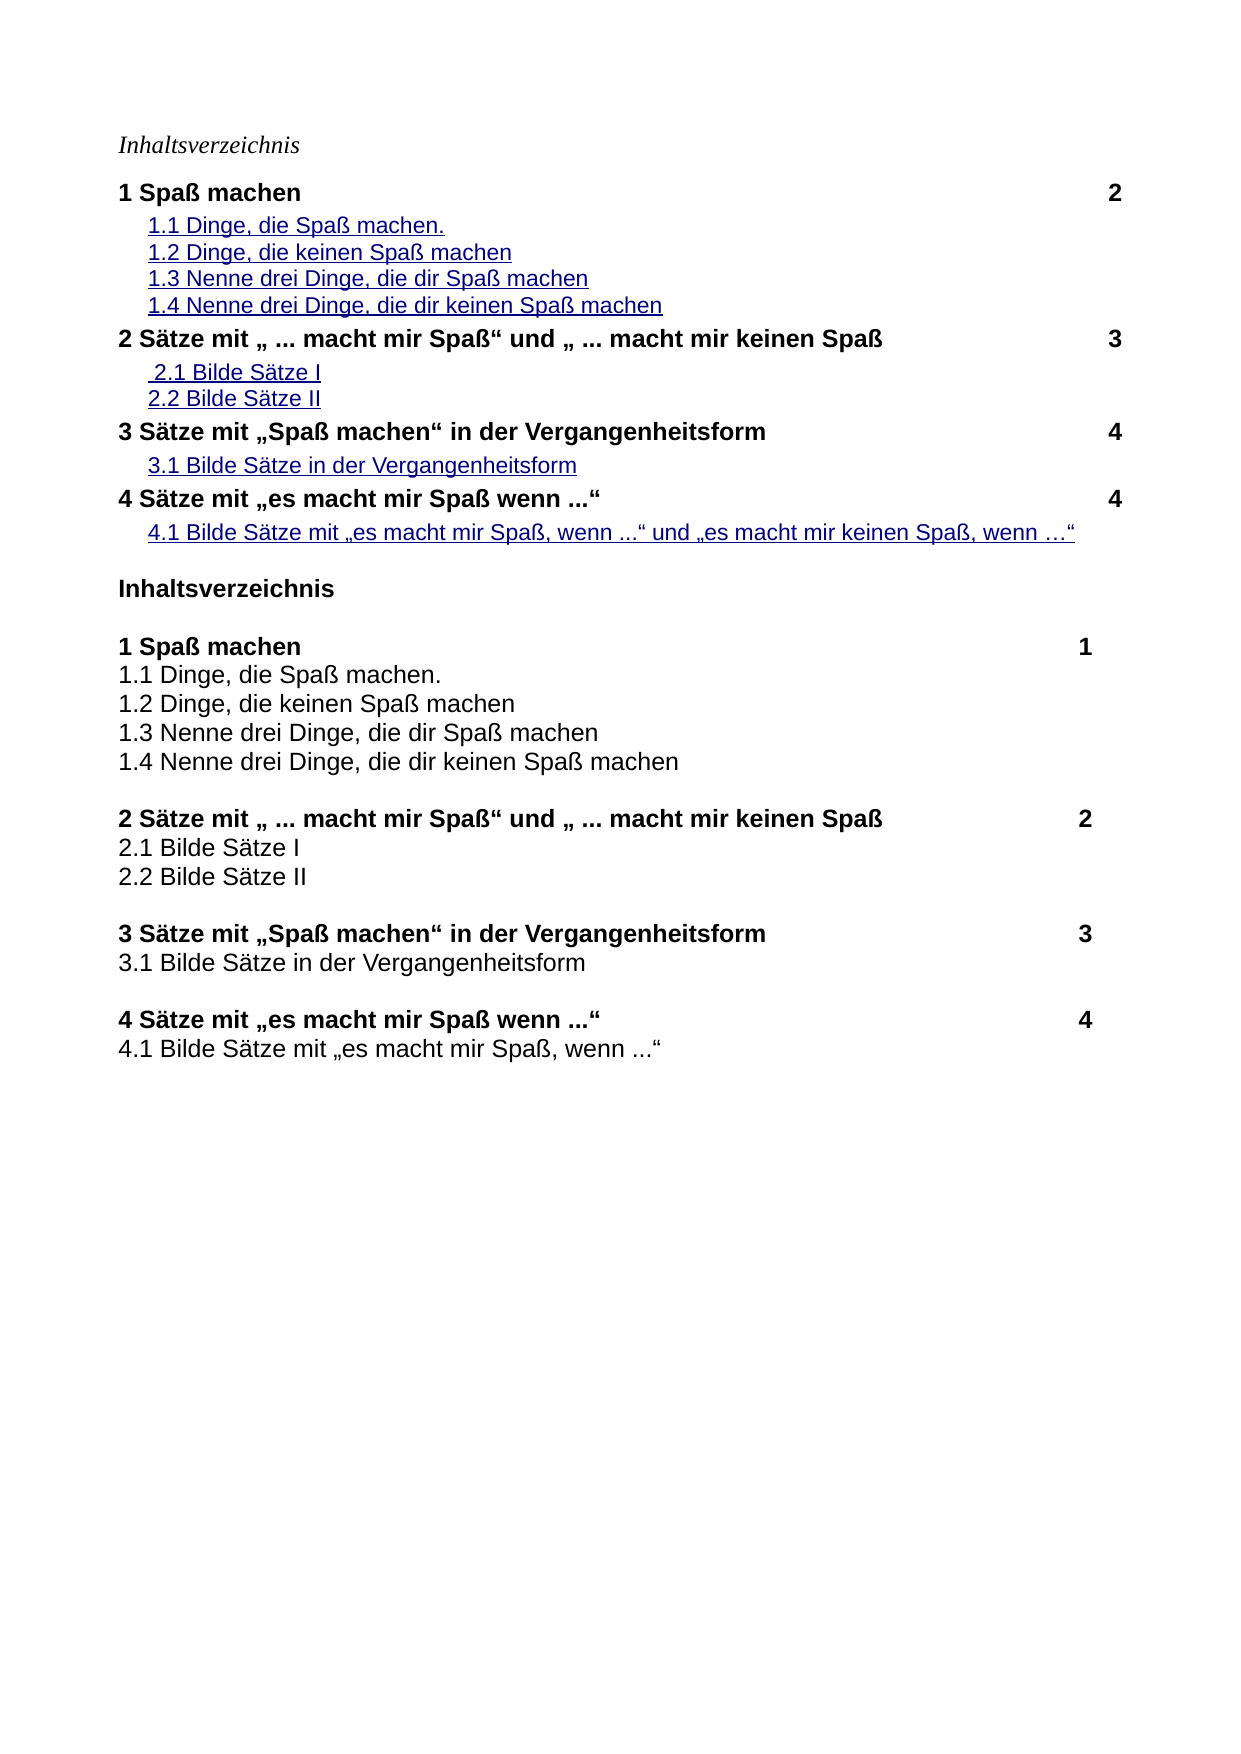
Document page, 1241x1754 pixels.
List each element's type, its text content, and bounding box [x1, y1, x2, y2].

text 3.1 Bilde Sätze in der Vergangenheitsform [148, 452, 1122, 478]
text 4.1 Bilde Sätze mit „es macht mir Spaß, wenn ...“ [118, 1034, 1122, 1063]
subtitle Sätze mit „ ... macht mir Spaß“ und „ ... macht mir keinen Spaß 3 [118, 324, 1122, 353]
subtitle Sätze mit „es macht mir Spaß wenn ...“ 4 [118, 484, 1122, 513]
subtitle Spaß machen 2 [118, 178, 1122, 207]
text 2.2 Bilde Sätze II [118, 861, 1122, 890]
text 2.2 Bilde Sätze II [148, 385, 1122, 411]
text 1.2 Dinge, die keinen Spaß machen [148, 239, 1122, 265]
text Inhaltsverzeichnis [118, 131, 1122, 159]
text 4 Sätze mit „es macht mir Spaß wenn ...“ 4 [118, 1005, 1122, 1034]
text 3 Sätze mit „Spaß machen“ in der Vergangenheitsform 3 [118, 919, 1122, 948]
text 1.2 Dinge, die keinen Spaß machen [118, 689, 1122, 718]
text 1.4 Nenne drei Dinge, die dir keinen Spaß machen [148, 292, 1122, 318]
text Inhaltsverzeichnis [118, 574, 1122, 603]
text 1.3 Nenne drei Dinge, die dir Spaß machen [118, 718, 1122, 746]
subtitle Sätze mit „Spaß machen“ in der Vergangenheitsform 4 [118, 417, 1122, 446]
text 2.1 Bilde Sätze I [148, 358, 1122, 385]
text 1 Spaß machen 1 [118, 631, 1122, 660]
text 1.3 Nenne drei Dinge, die dir Spaß machen [148, 265, 1122, 292]
text 3.1 Bilde Sätze in der Vergangenheitsform [118, 948, 1122, 976]
text 1.1 Dinge, die Spaß machen. [118, 660, 1122, 689]
text 4.1 Bilde Sätze mit „es macht mir Spaß, wenn ...“ und „es macht mir keinen Spaß, wenn …“ [148, 519, 1122, 545]
text 2.1 Bilde Sätze I [118, 833, 1122, 861]
text 1.4 Nenne drei Dinge, die dir keinen Spaß machen [118, 746, 1122, 775]
text 1.1 Dinge, die Spaß machen. [148, 212, 1122, 239]
text 2 Sätze mit „ ... macht mir Spaß“ und „ ... macht mir keinen Spaß 2 [118, 804, 1122, 833]
